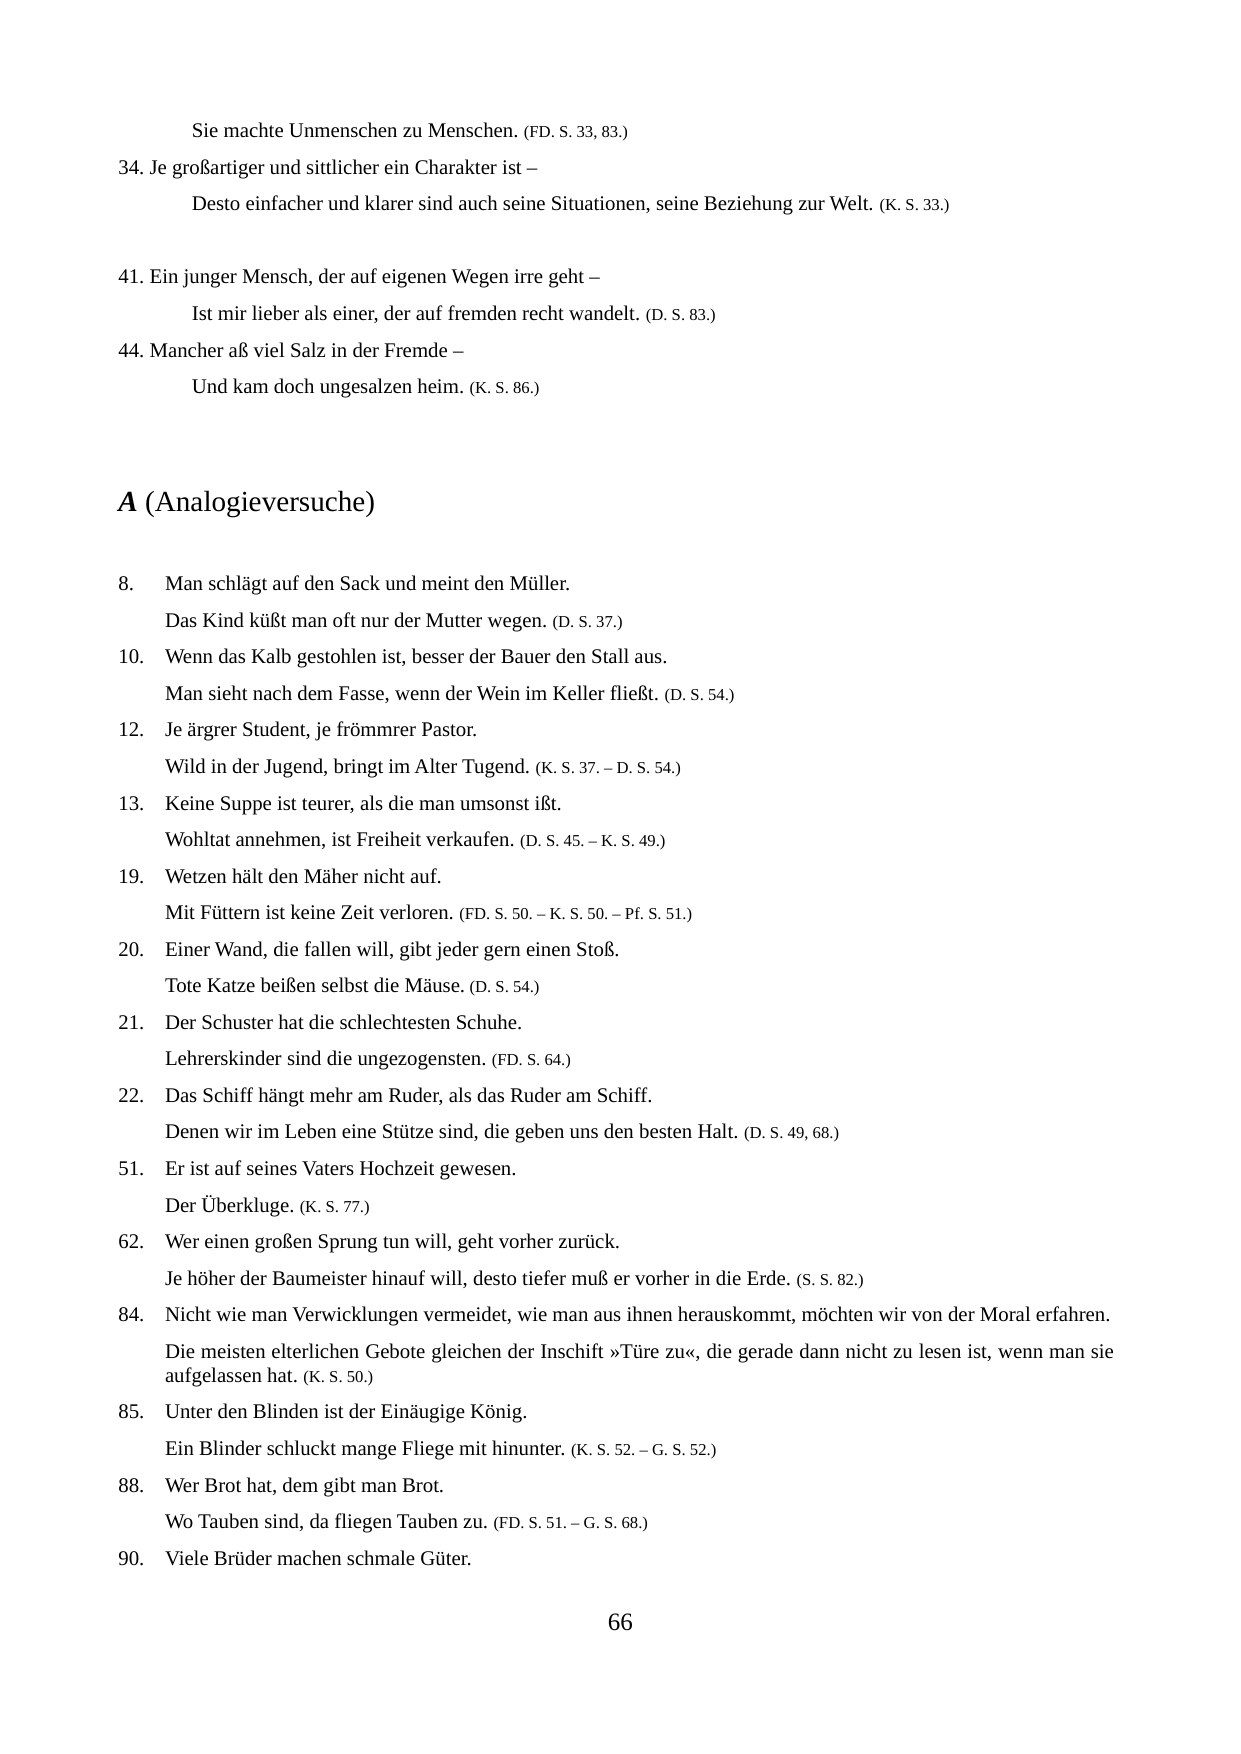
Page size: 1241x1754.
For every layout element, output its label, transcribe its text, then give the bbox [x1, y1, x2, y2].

text 88. Wer Brot hat, dem gibt man Brot. [118, 1473, 1122, 1497]
text 21. Der Schuster hat die schlechtesten Schuhe. [118, 1010, 1122, 1034]
text Die meisten elterlichen Gebote gleichen der Inschift »Türe zu«, die gerade dann nicht zu lesen ist, wenn man sie aufgelassen hat. (K. S. 50.) [118, 1339, 1122, 1387]
text Das Kind küßt man oft nur der Mutter wegen. (D. S. 37.) [118, 608, 1122, 632]
text 51. Er ist auf seines Vaters Hochzeit gewesen. [118, 1156, 1122, 1180]
text Ist mir lieber als einer, der auf fremden recht wandelt. (D. S. 83.) [192, 301, 1122, 325]
text 62. Wer einen großen Sprung tun will, geht vorher zurück. [118, 1229, 1122, 1253]
text 20. Einer Wand, die fallen will, gibt jeder gern einen Stoß. [118, 937, 1122, 961]
text 12. Je ärgrer Student, je frömmrer Pastor. [118, 717, 1122, 741]
text 85. Unter den Blinden ist der Einäugige König. [118, 1399, 1122, 1423]
text 90. Viele Brüder machen schmale Güter. [118, 1546, 1122, 1570]
text 44. Mancher aß viel Salz in der Fremde – [118, 337, 1122, 362]
text Der Überkluge. (K. S. 77.) [118, 1193, 1122, 1217]
text Man sieht nach dem Fasse, wenn der Wein im Keller fließt. (D. S. 54.) [118, 681, 1122, 705]
text 41. Ein junger Mensch, der auf eigenen Wegen irre geht – [118, 264, 1122, 288]
text Und kam doch ungesalzen heim. (K. S. 86.) [192, 374, 1122, 398]
text Wo Tauben sind, da fliegen Tauben zu. (FD. S. 51. – G. S. 68.) [118, 1509, 1122, 1533]
text 13. Keine Suppe ist teurer, als die man umsonst ißt. [118, 790, 1122, 814]
text 8. Man schlägt auf den Sack und meint den Müller. [118, 571, 1122, 595]
text Lehrerskinder sind die ungezogensten. (FD. S. 64.) [118, 1046, 1122, 1070]
text 84. Nicht wie man Verwicklungen vermeidet, wie man aus ihnen herauskommt, möchten wir von der Moral erfahren. [118, 1302, 1122, 1326]
text Tote Katze beißen selbst die Mäuse. (D. S. 54.) [118, 973, 1122, 997]
text Je höher der Baumeister hinauf will, desto tiefer muß er vorher in die Erde. (S. S. 82.) [118, 1266, 1122, 1290]
text Denen wir im Leben eine Stütze sind, die geben uns den besten Halt. (D. S. 49, 68.) [118, 1119, 1122, 1143]
text Mit Füttern ist keine Zeit verloren. (FD. S. 50. – K. S. 50. – Pf. S. 51.) [118, 900, 1122, 924]
text A (Analogieversuche) [118, 484, 1122, 517]
text 22. Das Schiff hängt mehr am Ruder, als das Ruder am Schiff. [118, 1083, 1122, 1107]
text Ein Blinder schluckt mange Fliege mit hinunter. (K. S. 52. – G. S. 52.) [118, 1436, 1122, 1460]
text 19. Wetzen hält den Mäher nicht auf. [118, 863, 1122, 888]
text Wild in der Jugend, bringt im Alter Tugend. (K. S. 37. – D. S. 54.) [118, 754, 1122, 778]
text Wohltat annehmen, ist Freiheit verkaufen. (D. S. 45. – K. S. 49.) [118, 827, 1122, 851]
text 34. Je großartiger und sittlicher ein Charakter ist – [118, 155, 1122, 179]
text Desto einfacher und klarer sind auch seine Situationen, seine Beziehung zur Welt. (K. S. 33.) [192, 191, 1122, 215]
text 10. Wenn das Kalb gestohlen ist, besser der Bauer den Stall aus. [118, 644, 1122, 668]
text Sie machte Unmenschen zu Menschen. (FD. S. 33, 83.) [192, 118, 1122, 142]
